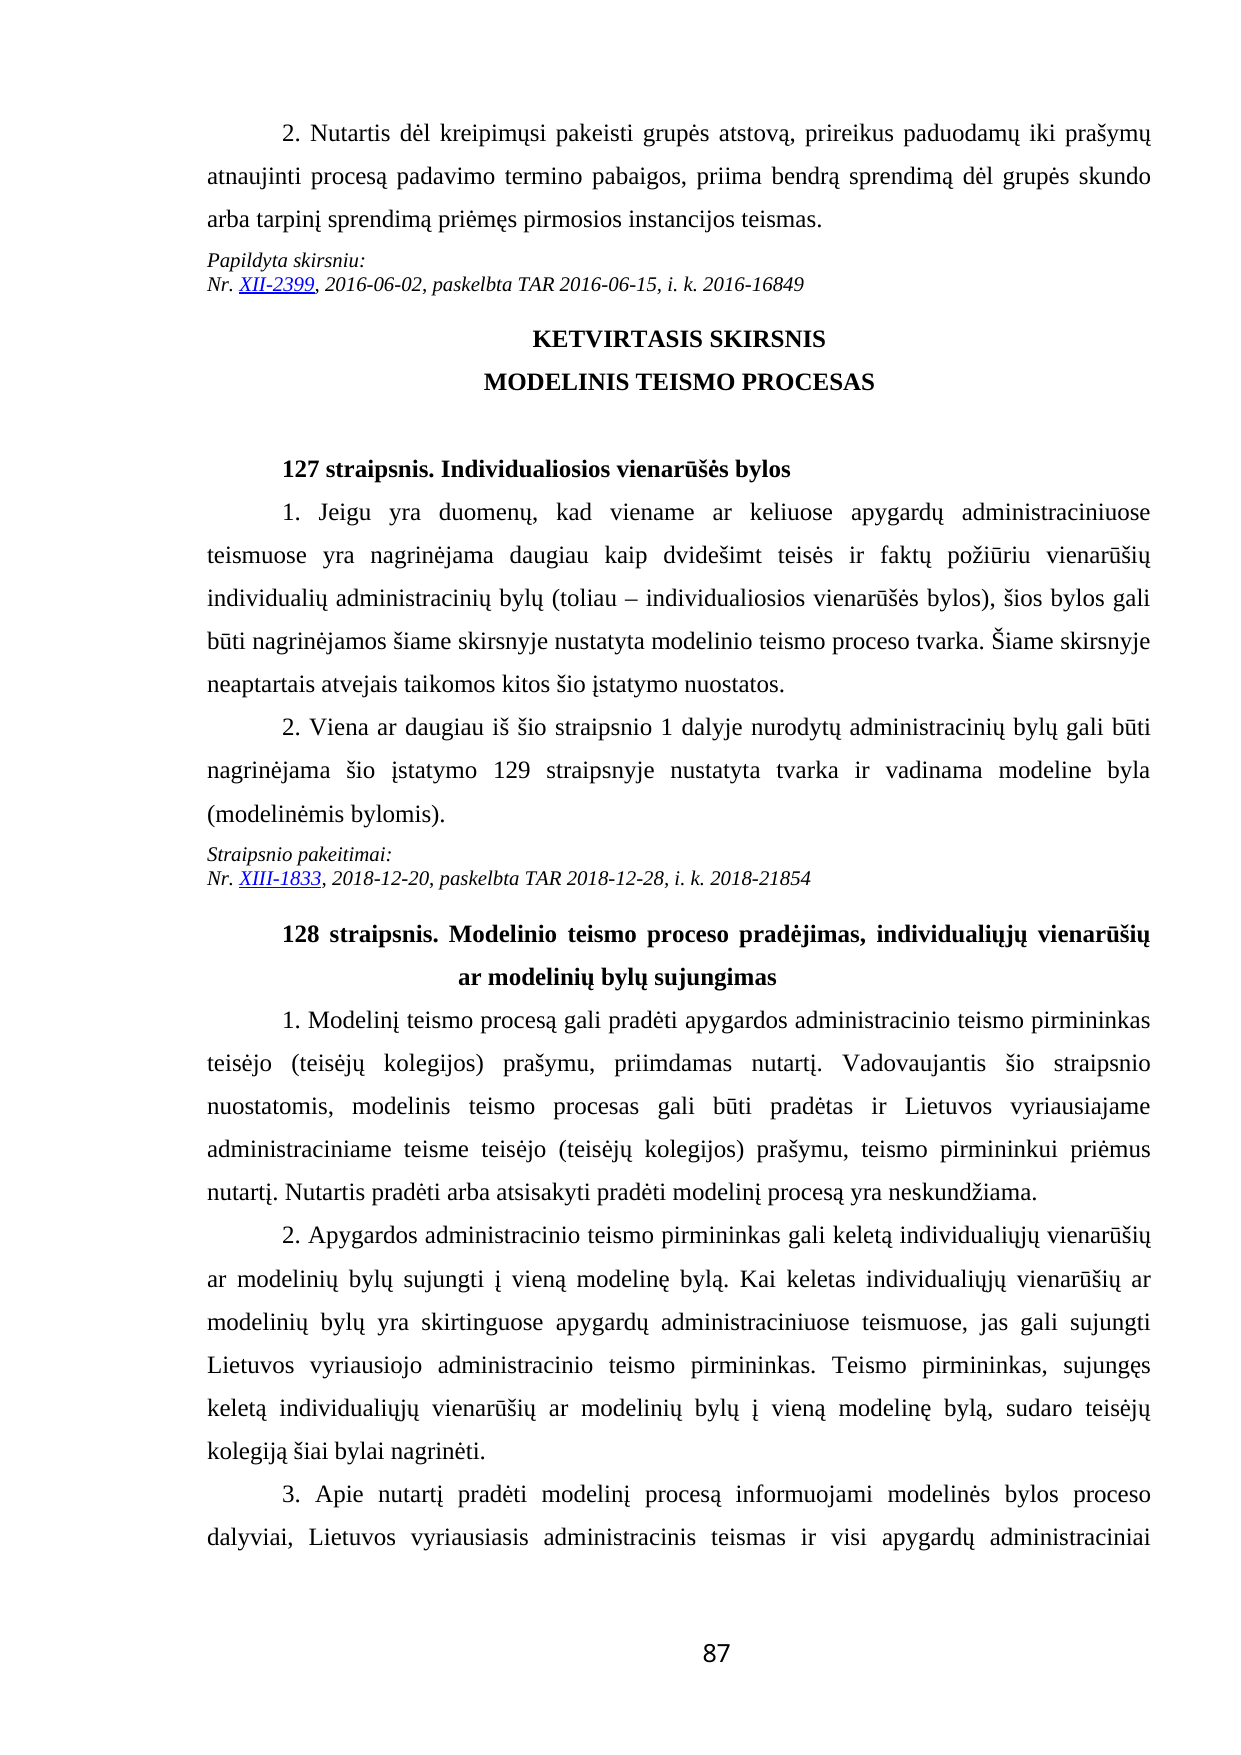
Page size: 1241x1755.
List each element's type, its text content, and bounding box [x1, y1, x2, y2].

text 2. Apygardos administracinio teismo pirmininkas gali keletą individualiųjų vienarūšių ar modelinių bylų sujungti į vieną modelinę bylą. Kai keletas individualiųjų vienarūšių ar modelinių bylų yra skirtinguose apygardų administraciniuose teismuose, jas gali sujungti Lietuvos vyriausiojo administracinio teismo pirmininkas. Teismo pirmininkas, sujungęs keletą individualiųjų vienarūšių ar modelinių bylų į vieną modelinę bylą, sudaro teisėjų kolegiją šiai bylai nagrinėti. [207, 1221, 1152, 1465]
text MODELINIS TEISMO PROCESAS [207, 367, 1152, 396]
text 3. Apie nutartį pradėti modelinį procesą informuojami modelinės bylos proceso dalyviai, Lietuvos vyriausiasis administracinis teismas ir visi apygardų administraciniai [207, 1479, 1152, 1551]
text 1. Jeigu yra duomenų, kad viename ar keliuose apygardų administraciniuose teismuose yra nagrinėjama daugiau kaip dvidešimt teisės ir faktų požiūriu vienarūšių individualių administracinių bylų (toliau – individualiosios vienarūšės bylos), šios bylos gali būti nagrinėjamos šiame skirsnyje nustatyta modelinio teismo proceso tvarka. Šiame skirsnyje neaptartais atvejais taikomos kitos šio įstatymo nuostatos. [207, 497, 1152, 698]
text 128 straipsnis. Modelinio teismo proceso pradėjimas, individualiųjų vienarūšių ar modelinių bylų sujungimas [282, 919, 1152, 991]
text Papildyta skirsniu: [207, 247, 1152, 272]
text 2. Nutartis dėl kreipimųsi pakeisti grupės atstovą, prireikus paduodamų iki prašymų atnaujinti procesą padavimo termino pabaigos, priima bendrą sprendimą dėl grupės skundo arba tarpinį sprendimą priėmęs pirmosios instancijos teismas. [207, 118, 1152, 233]
text KETVIRTASIS SKIRSNIS [207, 324, 1152, 353]
text 1. Modelinį teismo procesą gali pradėti apygardos administracinio teismo pirmininkas teisėjo (teisėjų kolegijos) prašymu, priimdamas nutartį. Vadovaujantis šio straipsnio nuostatomis, modelinis teismo procesas gali būti pradėtas ir Lietuvos vyriausiajame administraciniame teisme teisėjo (teisėjų kolegijos) prašymu, teismo pirmininkui priėmus nutartį. Nutartis pradėti arba atsisakyti pradėti modelinį procesą yra neskundžiama. [207, 1005, 1152, 1206]
text 127 straipsnis. Individualiosios vienarūšės bylos [207, 454, 1152, 482]
text 2. Viena ar daugiau iš šio straipsnio 1 dalyje nurodytų administracinių bylų gali būti nagrinėjama šio įstatymo 129 straipsnyje nustatyta tvarka ir vadinama modeline byla (modelinėmis bylomis). [207, 712, 1152, 827]
text Nr. XII-2399, 2016-06-02, paskelbta TAR 2016-06-15, i. k. 2016-16849 [207, 272, 1152, 296]
text Nr. XIII-1833, 2018-12-20, paskelbta TAR 2018-12-28, i. k. 2018-21854 [207, 866, 1152, 890]
text Straipsnio pakeitimai: [207, 842, 1152, 866]
